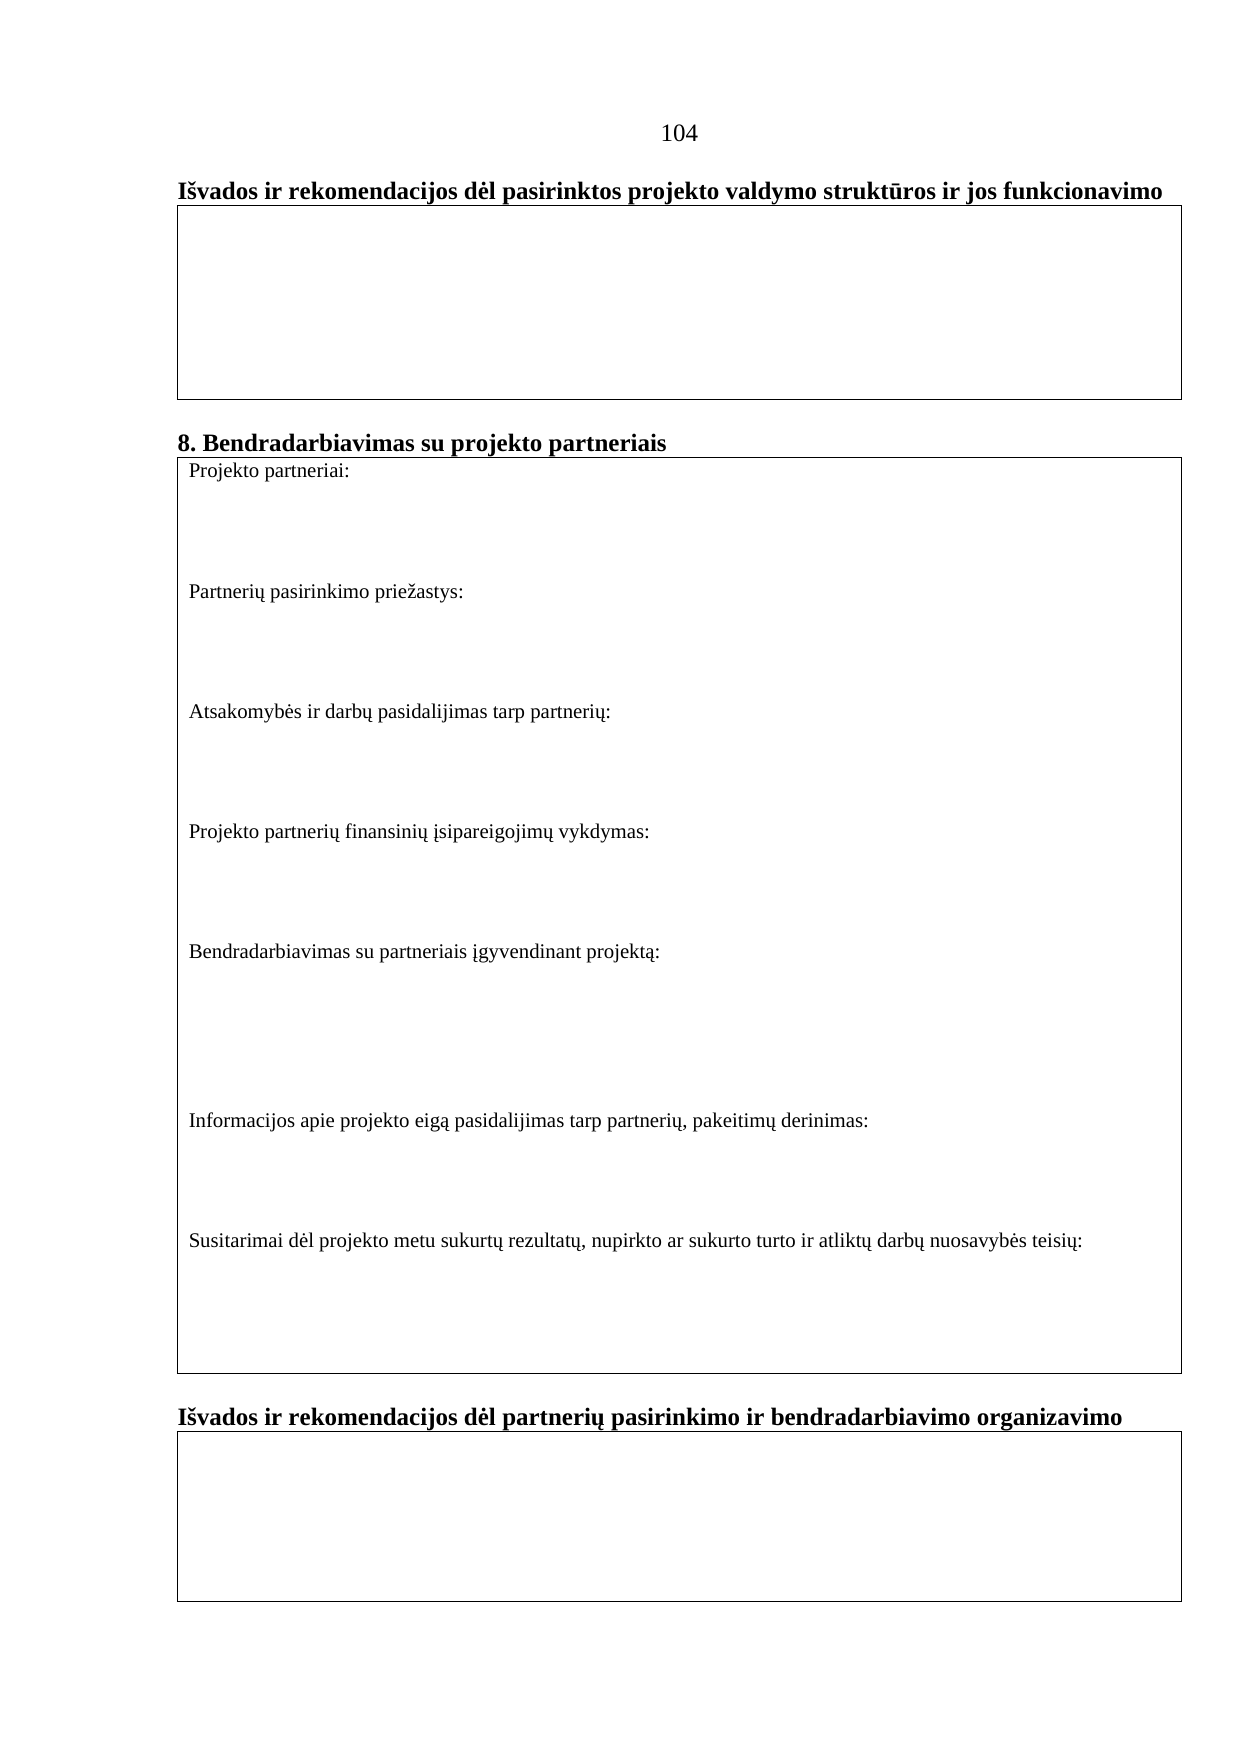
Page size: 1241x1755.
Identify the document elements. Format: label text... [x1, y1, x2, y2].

text Išvados ir rekomendacijos dėl partnerių pasirinkimo ir bendradarbiavimo organizavimo [177, 1402, 1181, 1431]
table_header [178, 1432, 1181, 1601]
table_header [178, 206, 1181, 399]
text 8. Bendradarbiavimas su projekto partneriais [177, 428, 1181, 457]
table_header Projekto partneriai: Partnerių pasirinkimo priežastys: Atsakomybės ir darbų pasidalijimas tarp partnerių: Projekto partnerių finansinių įsipareigojimų vykdymas: Bendradarbiavimas su partneriais įgyvendinant projektą: Informacijos apie projekto eigą pasidalijimas tarp partnerių, pakeitimų derinimas: Susitarimai dėl projekto metu sukurtų rezultatų, nupirkto ar sukurto turto ir atliktų darbų nuosavybės teisių: [178, 458, 1181, 1373]
text Išvados ir rekomendacijos dėl pasirinktos projekto valdymo struktūros ir jos funkcionavimo [177, 176, 1181, 205]
